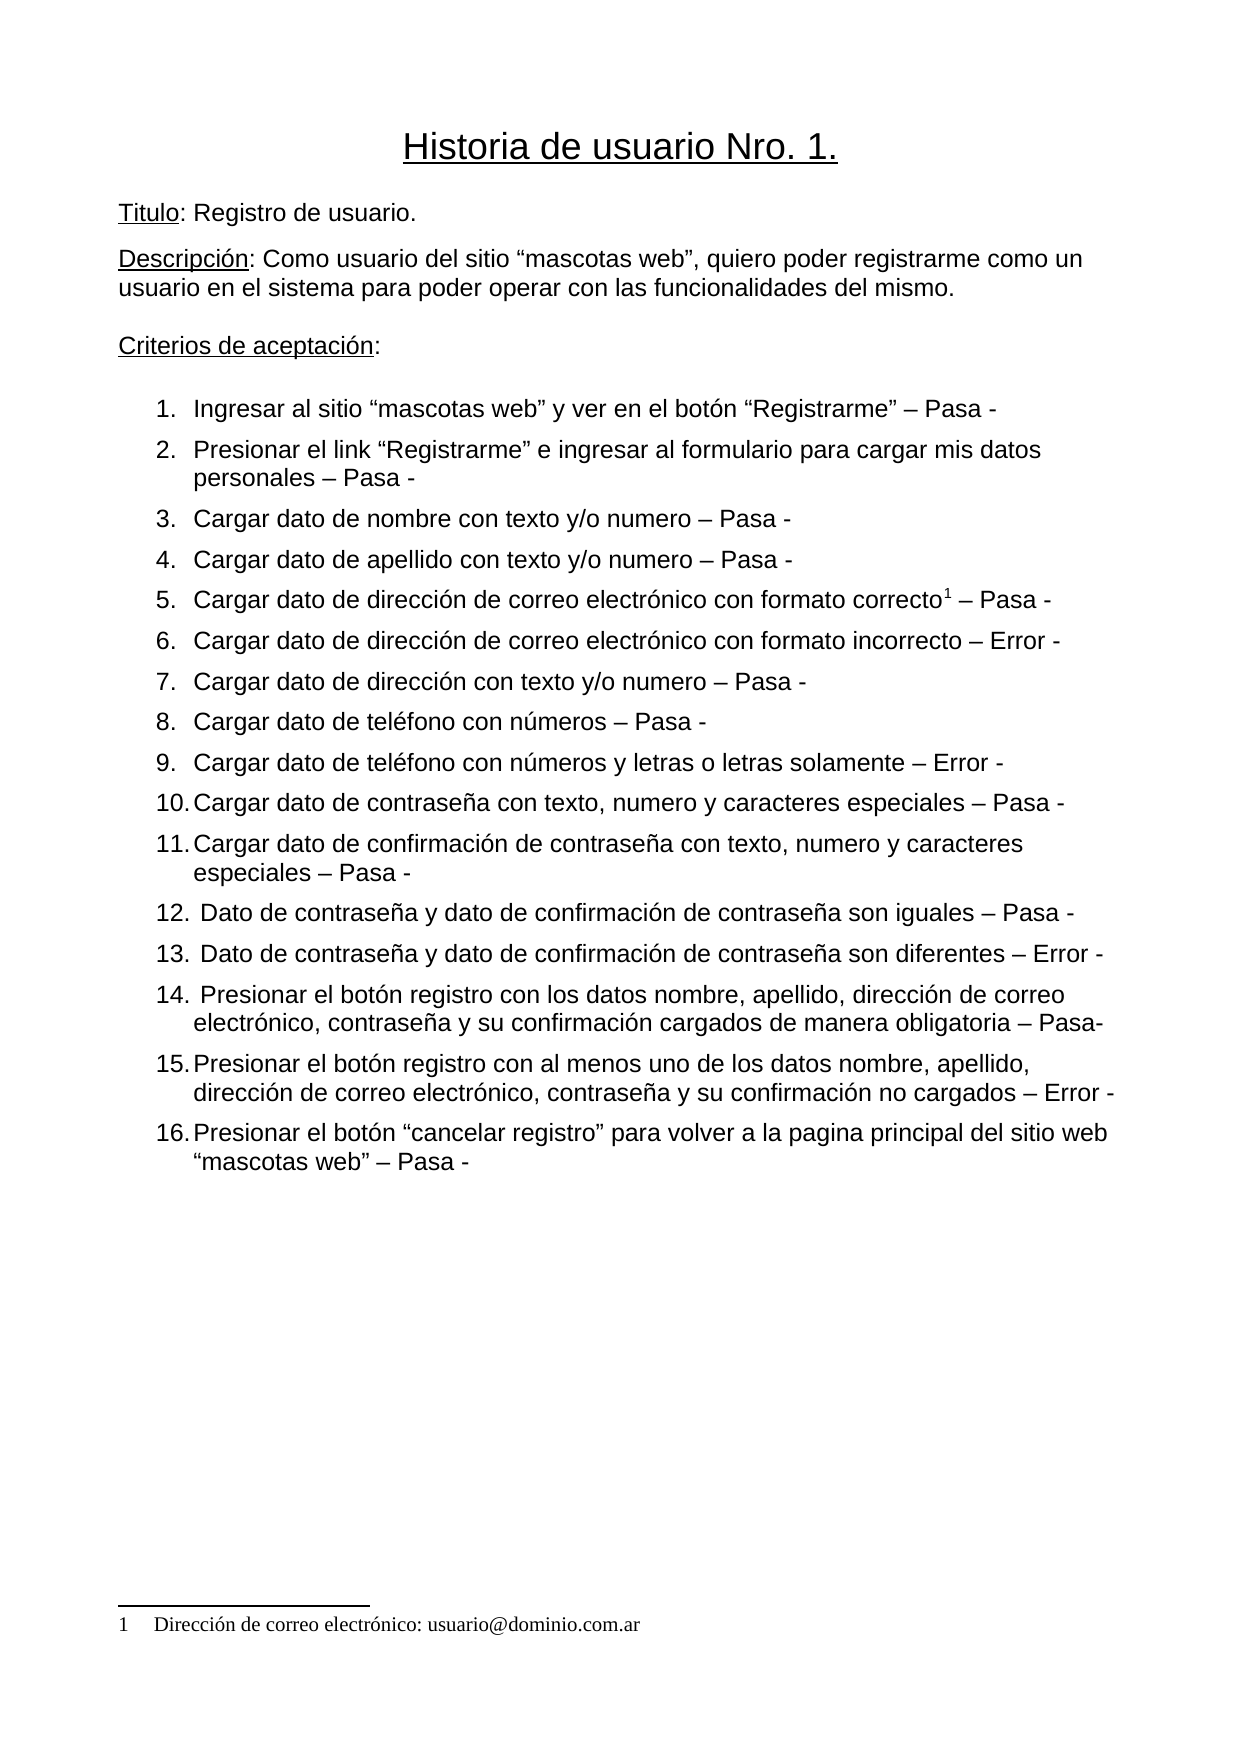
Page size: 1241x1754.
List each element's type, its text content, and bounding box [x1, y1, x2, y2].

list Cargar dato de confirmación de contraseña con texto, numero y caracteres especiales – Pasa - [156, 829, 1122, 887]
list Presionar el link “Registrarme” e ingresar al formulario para cargar mis datos personales – Pasa - [156, 435, 1122, 492]
list Cargar dato de dirección de correo electrónico con formato correcto – Pasa - [156, 585, 1122, 614]
list Cargar dato de dirección con texto y/o numero – Pasa - [156, 667, 1122, 695]
subtitle Historia de usuario Nro. 1. [118, 124, 1122, 167]
list Cargar dato de nombre con texto y/o numero – Pasa - [156, 504, 1122, 533]
list Presionar el botón registro con los datos nombre, apellido, dirección de correo electrónico, contraseña y su confirmación cargados de manera obligatoria – Pasa- [156, 980, 1122, 1037]
list Dato de contraseña y dato de confirmación de contraseña son iguales – Pasa - [156, 898, 1122, 927]
list Ingresar al sitio “mascotas web” y ver en el botón “Registrarme” – Pasa - [156, 394, 1122, 423]
list Dato de contraseña y dato de confirmación de contraseña son diferentes – Error - [156, 939, 1122, 968]
list Dirección de correo electrónico: usuario@dominio.com.ar [118, 1612, 1122, 1636]
list Cargar dato de dirección de correo electrónico con formato incorrecto – Error - [156, 626, 1122, 655]
text Titulo: Registro de usuario. [118, 198, 1122, 227]
list Cargar dato de teléfono con números y letras o letras solamente – Error - [156, 748, 1122, 777]
text Descripción: Como usuario del sitio “mascotas web”, quiero poder registrarme como un usuario en el sistema para poder operar con las funcionalidades del mismo. [118, 244, 1122, 302]
list Presionar el botón “cancelar registro” para volver a la pagina principal del sitio web “mascotas web” – Pasa - [156, 1118, 1122, 1176]
list Cargar dato de teléfono con números – Pasa - [156, 707, 1122, 736]
list Cargar dato de contraseña con texto, numero y caracteres especiales – Pasa - [156, 788, 1122, 817]
list Cargar dato de apellido con texto y/o numero – Pasa - [156, 545, 1122, 573]
text Criterios de aceptación: [118, 331, 1122, 359]
list Presionar el botón registro con al menos uno de los datos nombre, apellido, dirección de correo electrónico, contraseña y su confirmación no cargados – Error - [156, 1049, 1122, 1107]
